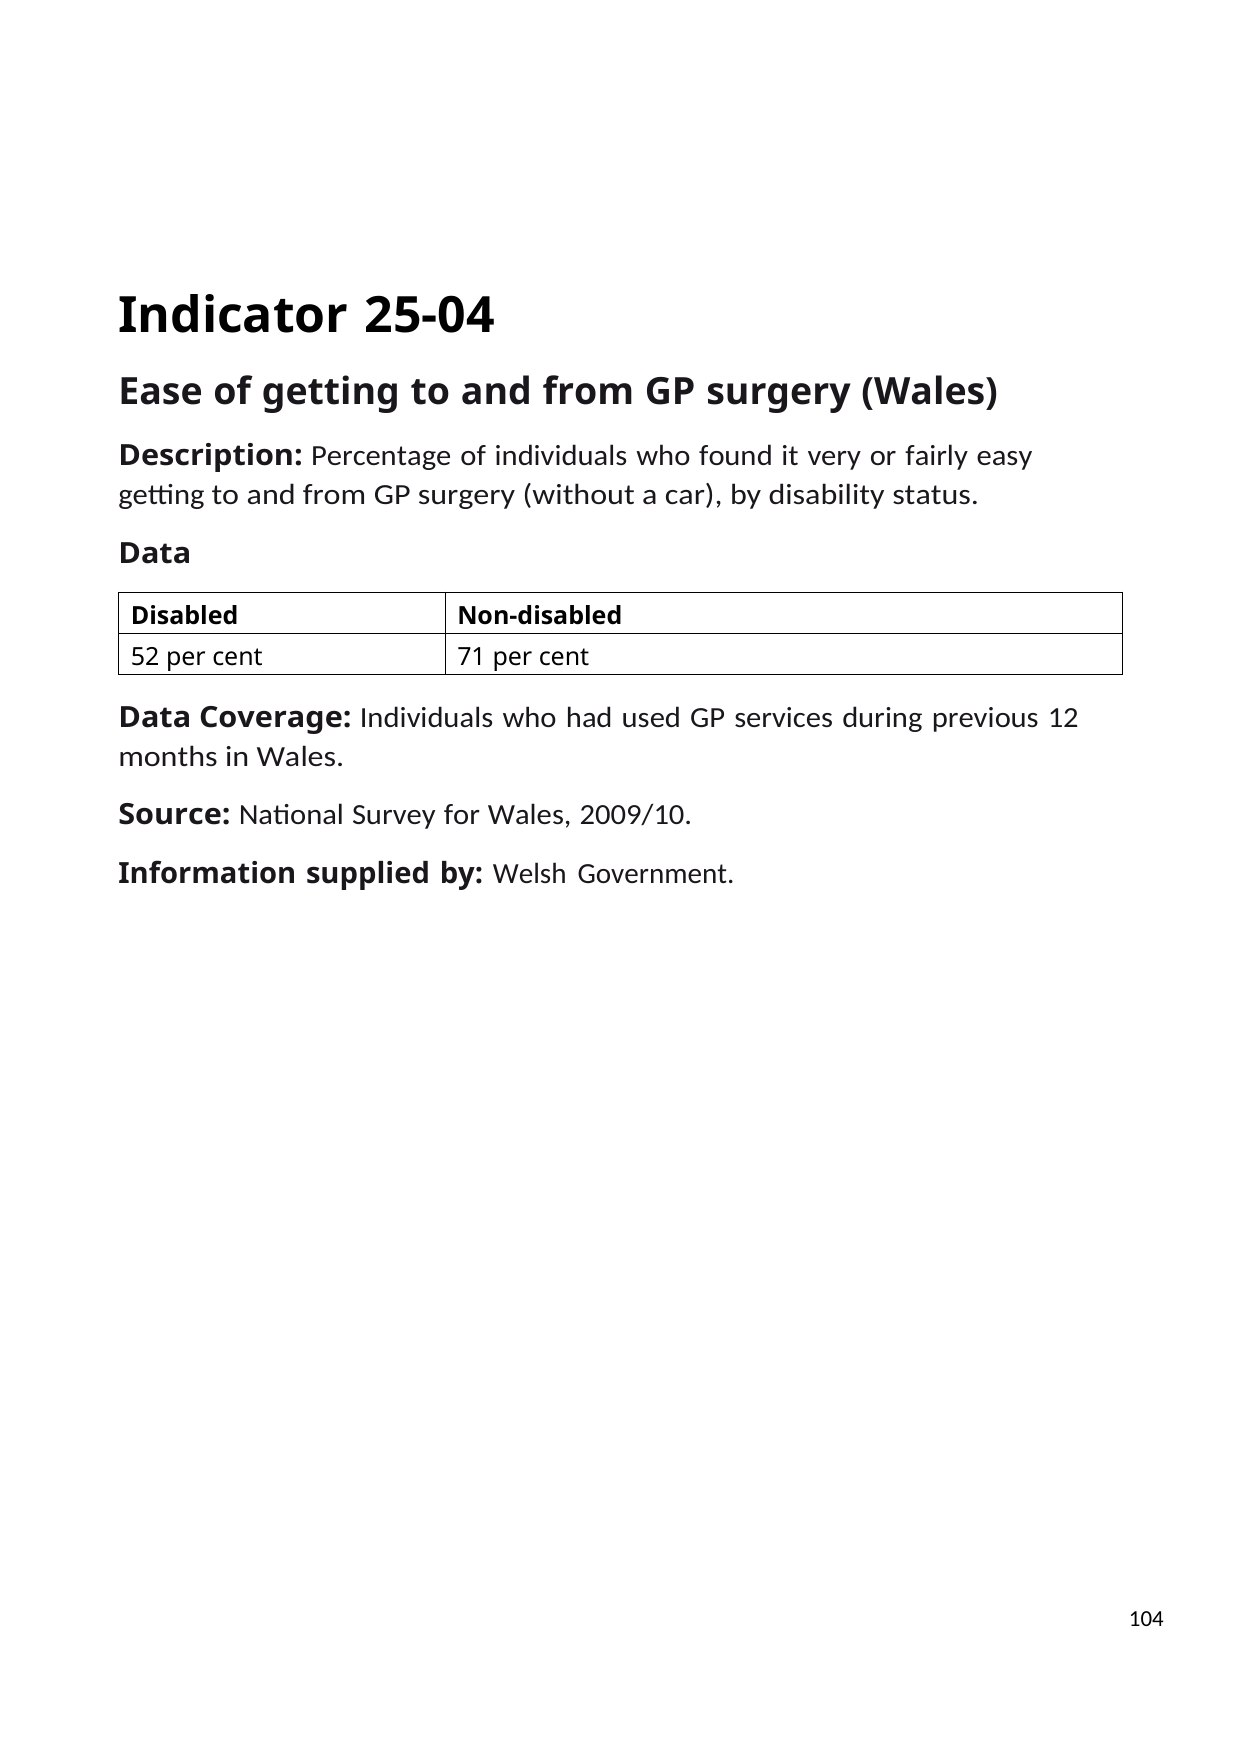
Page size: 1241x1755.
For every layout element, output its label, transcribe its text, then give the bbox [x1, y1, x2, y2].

table_cell 71 per cent [446, 634, 1122, 674]
text Information supplied by: Welsh Government. [118, 853, 1163, 892]
table_cell 52 per cent [119, 634, 445, 674]
subtitle Ease of getting to and from GP surgery (Wales) [118, 364, 1163, 416]
subtitle Indicator 25-04 [118, 279, 1163, 347]
text Data Coverage: Individuals who had used GP services during previous 12 months in Wales. [118, 697, 1079, 774]
subtitle Data [118, 532, 1163, 572]
text Source: National Survey for Wales, 2009/10. [118, 793, 1163, 833]
table_header Non-disabled [446, 593, 1122, 633]
text Description: Percentage of individuals who found it very or fairly easy getting to and from GP surgery (without a car), by disability status. [118, 435, 1121, 512]
table_header Disabled [119, 593, 445, 633]
